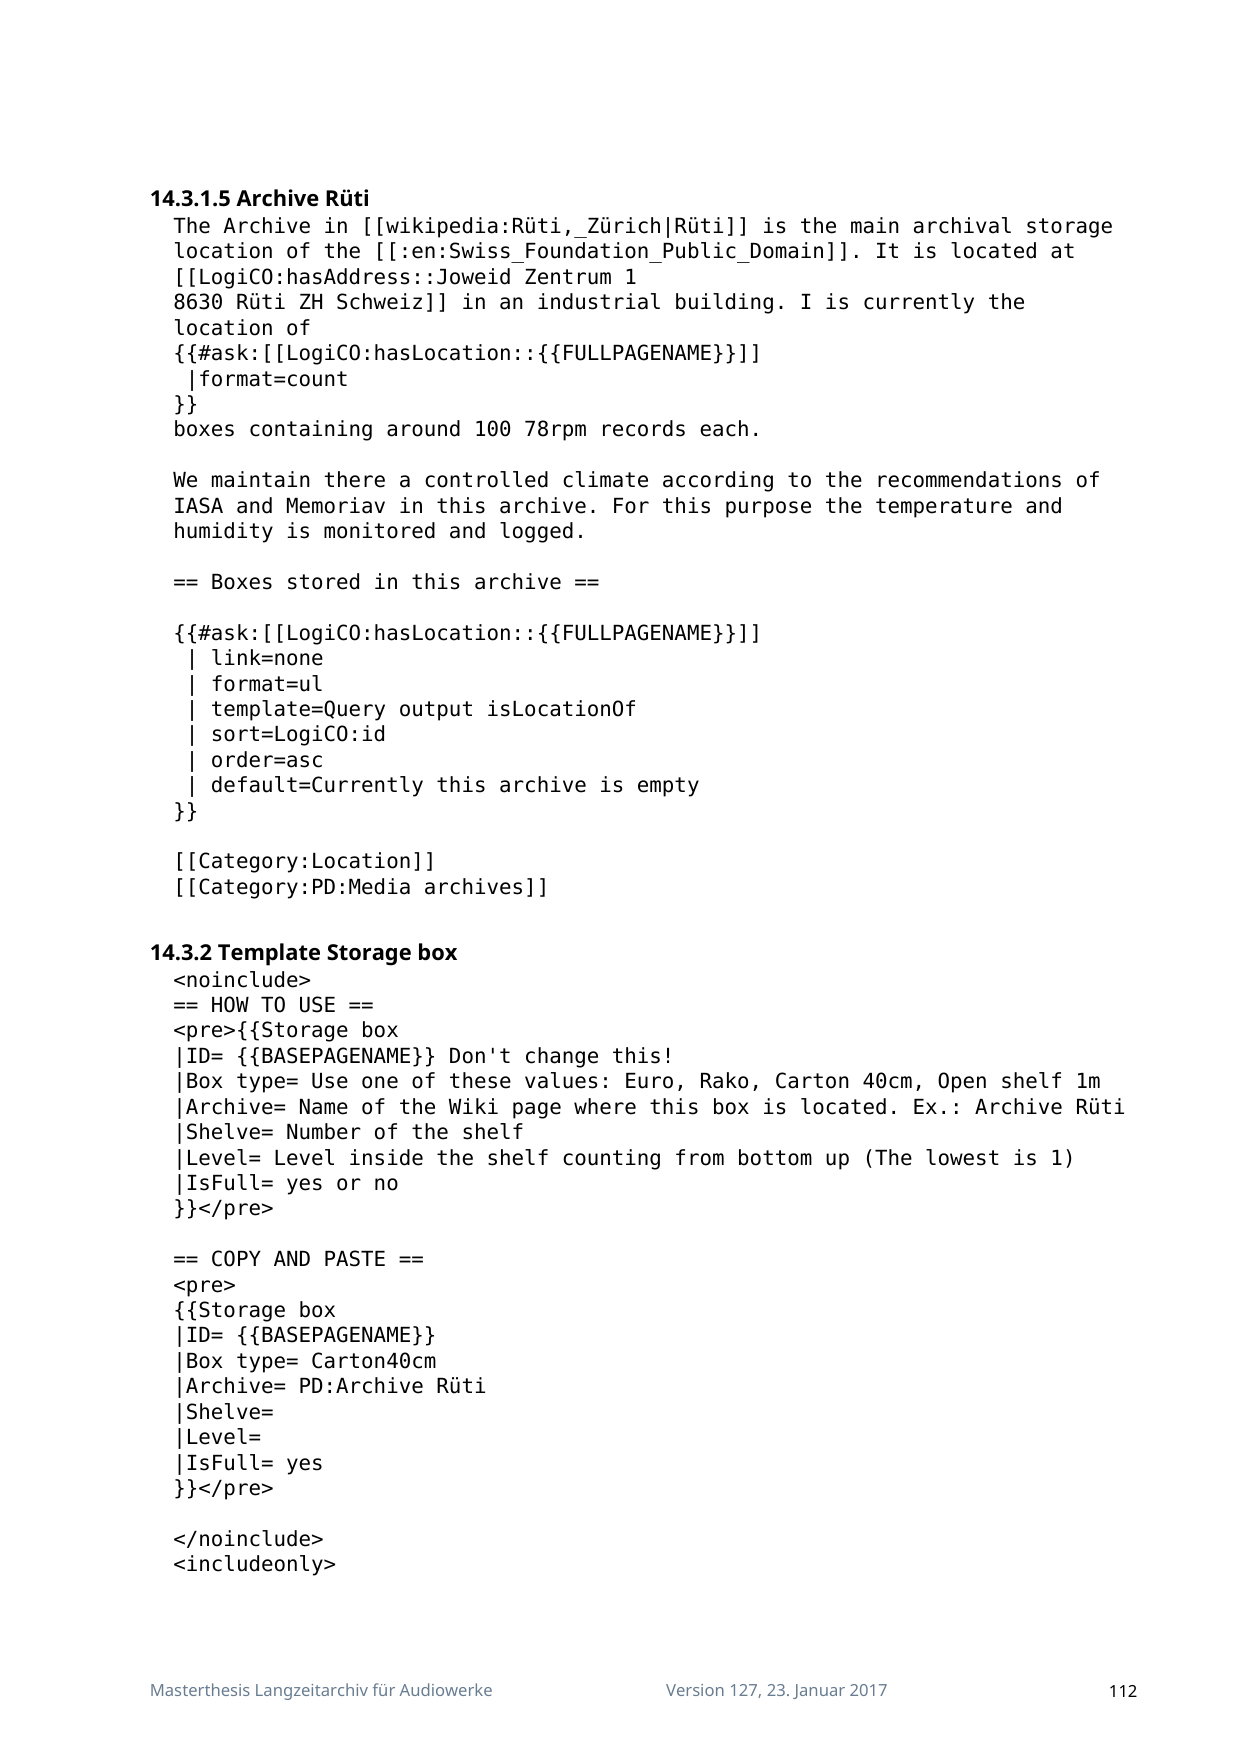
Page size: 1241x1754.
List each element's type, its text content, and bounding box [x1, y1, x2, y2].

text |IsFull= yes [173, 1449, 1136, 1475]
text |Archive= PD:Archive Rüti [173, 1373, 1136, 1398]
text | link=none [173, 645, 1136, 670]
text |ID= {{BASEPAGENAME}} [173, 1322, 1136, 1348]
text |format=count [173, 365, 1136, 391]
text == HOW TO USE == [173, 992, 1136, 1017]
text }}</pre> [173, 1195, 1136, 1221]
text {{#ask:[[LogiCO:hasLocation::{{FULLPAGENAME}}]] [173, 340, 1136, 365]
text | format=ul [173, 670, 1136, 696]
text | default=Currently this archive is empty [173, 772, 1136, 797]
subtitle Archive Rüti [149, 183, 1136, 213]
text {{Storage box [173, 1297, 1136, 1322]
text <includeonly> [173, 1551, 1136, 1576]
text 8630 Rüti ZH Schweiz]] in an industrial building. I is currently the location of [173, 289, 1136, 340]
text boxes containing around 100 78rpm records each. [173, 416, 1136, 442]
text |Box type= Carton40cm [173, 1348, 1136, 1373]
text == COPY AND PASTE == [173, 1246, 1136, 1271]
text [[Category:PD:Media archives]] [173, 874, 1136, 899]
subtitle Template Storage box [149, 937, 1136, 966]
text |IsFull= yes or no [173, 1170, 1136, 1195]
text }}</pre> [173, 1475, 1136, 1500]
text }} [173, 797, 1136, 823]
text }} [173, 391, 1136, 416]
text |Level= [173, 1424, 1136, 1449]
text == Boxes stored in this archive == [173, 569, 1136, 594]
text </noinclude> [173, 1526, 1136, 1551]
text | order=asc [173, 747, 1136, 772]
text <pre> [173, 1271, 1136, 1297]
text <pre>{{Storage box [173, 1017, 1136, 1043]
text [[Category:Location]] [173, 848, 1136, 874]
text |Archive= Name of the Wiki page where this box is located. Ex.: Archive Rüti [173, 1093, 1136, 1119]
text The Archive in [[wikipedia:Rüti,_Zürich|Rüti]] is the main archival storage location of the [[:en:Swiss_Foundation_Public_Domain]]. It is located at [[LogiCO:hasAddress::Joweid Zentrum 1 [173, 213, 1136, 289]
text |Level= Level inside the shelf counting from bottom up (The lowest is 1) [173, 1144, 1136, 1170]
text |Shelve= [173, 1398, 1136, 1424]
text | template=Query output isLocationOf [173, 696, 1136, 721]
text |Box type= Use one of these values: Euro, Rako, Carton 40cm, Open shelf 1m [173, 1068, 1136, 1093]
text {{#ask:[[LogiCO:hasLocation::{{FULLPAGENAME}}]] [173, 619, 1136, 645]
text We maintain there a controlled climate according to the recommendations of IASA and Memoriav in this archive. For this purpose the temperature and humidity is monitored and logged. [173, 467, 1136, 543]
text |Shelve= Number of the shelf [173, 1119, 1136, 1144]
text | sort=LogiCO:id [173, 721, 1136, 747]
text <noinclude> [173, 966, 1136, 992]
text |ID= {{BASEPAGENAME}} Don't change this! [173, 1043, 1136, 1068]
